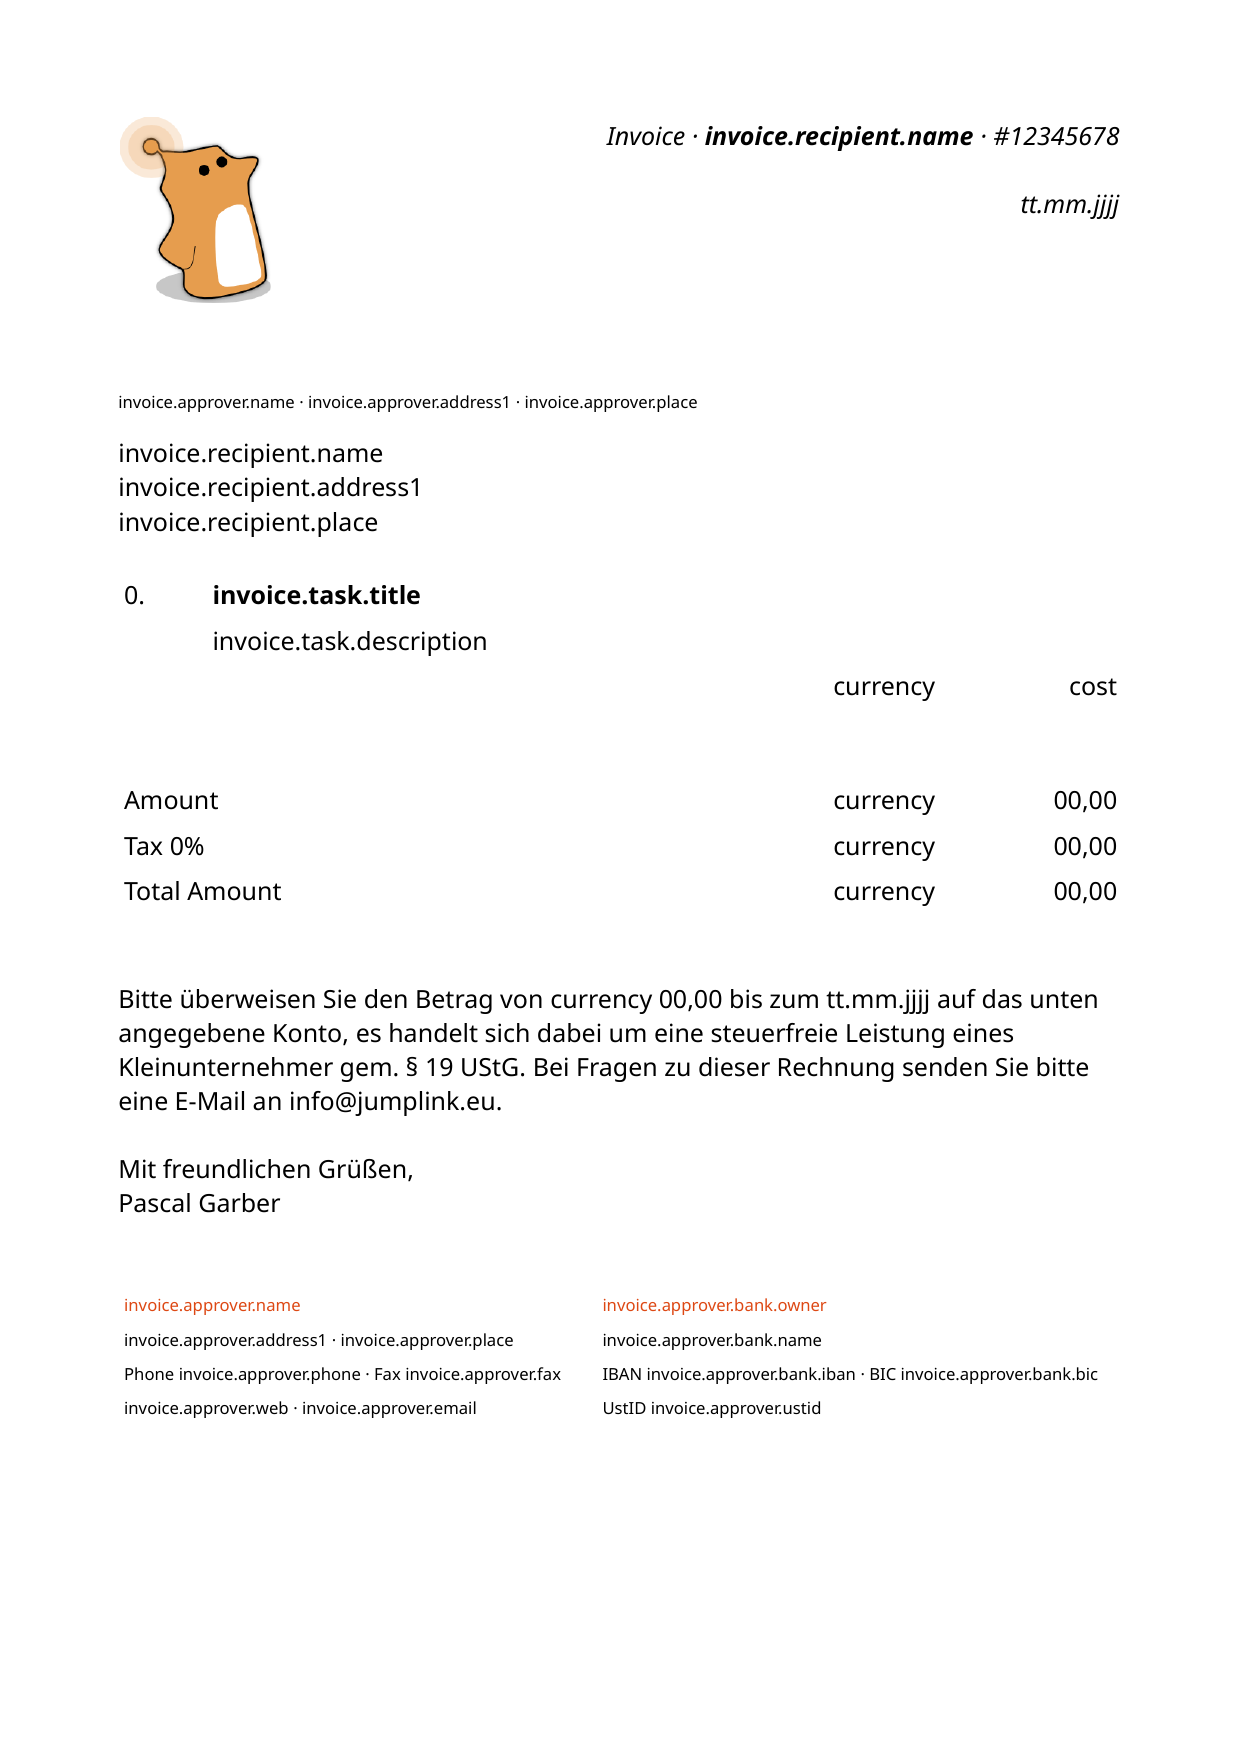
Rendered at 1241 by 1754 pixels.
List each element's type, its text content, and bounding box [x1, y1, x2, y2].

text invoice.recipient.name [118, 436, 1122, 470]
table_header currency [828, 777, 946, 822]
table_cell currency [827, 663, 945, 709]
picture [120, 117, 271, 303]
table_header invoice.task.title [207, 572, 1123, 618]
table_cell IBAN invoice.approver.bank.iban · BIC invoice.approver.bank.bic [597, 1357, 1122, 1391]
table_header invoice.approver.bank.owner [597, 1288, 1122, 1322]
table_header invoice.approver.name [118, 1288, 597, 1322]
table_header Amount [118, 777, 827, 822]
text tt.mm.jjjj [271, 186, 1122, 220]
text Invoice · invoice.recipient.name · #12345678 [271, 118, 1122, 152]
table_cell currency [828, 823, 946, 868]
table_header 00,00 [946, 777, 1123, 822]
table_cell invoice.approver.web · invoice.approver.email [118, 1391, 597, 1425]
table_cell invoice.task.description [207, 618, 1123, 663]
table_cell currency [828, 868, 946, 913]
text invoice.approver.name · invoice.approver.address1 · invoice.approver.place [118, 391, 1122, 413]
table_cell Tax 0% [118, 823, 827, 868]
table_cell cost [945, 663, 1123, 709]
table_cell UstID invoice.approver.ustid [597, 1391, 1122, 1425]
table_cell Total Amount [118, 868, 827, 913]
table_cell invoice.approver.address1 · invoice.approver.place [118, 1323, 597, 1357]
table_cell Phone invoice.approver.phone · Fax invoice.approver.fax [118, 1357, 597, 1391]
table_cell [118, 663, 207, 709]
text Pascal Garber [118, 1186, 1122, 1220]
text invoice.recipient.place [118, 504, 1122, 538]
text invoice.recipient.address1 [118, 470, 1122, 504]
table_cell [118, 618, 207, 663]
table_cell 00,00 [946, 868, 1123, 913]
text Mit freundlichen Grüßen, [118, 1152, 1122, 1186]
table_header 0. [118, 572, 207, 618]
table_cell 00,00 [946, 823, 1123, 868]
text Bitte überweisen Sie den Betrag von currency 00,00 bis zum tt.mm.jjjj auf das unten angegebene Konto, es handelt sich dabei um eine steuerfreie Leistung eines Kleinunternehmer gem. § 19 UStG. Bei Fragen zu dieser Rechnung senden Sie bitte eine E-Mail an info@jumplink.eu. [118, 982, 1122, 1118]
table_cell invoice.approver.bank.name [597, 1323, 1122, 1357]
table_cell [207, 663, 827, 709]
